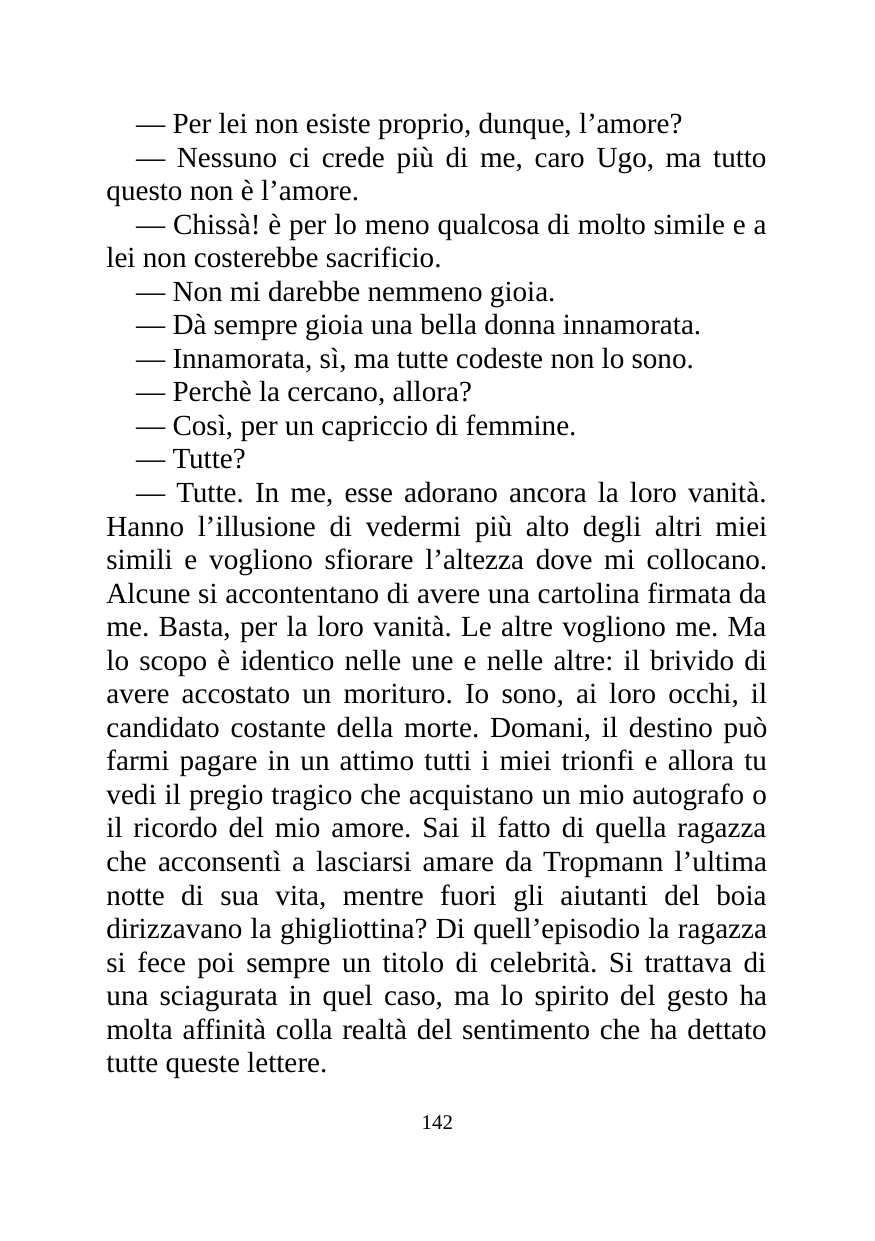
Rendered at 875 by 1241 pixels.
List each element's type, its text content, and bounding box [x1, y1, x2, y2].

text — Dà sempre gioia una bella donna innamorata. [106, 307, 768, 341]
text — Perchè la cercano, allora? [106, 374, 768, 408]
text — Tutte? [106, 442, 768, 475]
text — Tutte. In me, esse adorano ancora la loro vanità. Hanno l’illusione di vedermi più alto degli altri miei simili e vogliono sfiorare l’altezza dove mi collocano. Alcune si accontentano di avere una cartolina firmata da me. Basta, per la loro vanità. Le altre vogliono me. Ma lo scopo è identico nelle une e nelle altre: il brivido di avere accostato un morituro. Io sono, ai loro occhi, il candidato costante della morte. Domani, il destino può farmi pagare in un attimo tutti i miei trionfi e allora tu vedi il pregio tragico che acquistano un mio autografo o il ricordo del mio amore. Sai il fatto di quella ragazza che acconsentì a lasciarsi amare da Tropmann l’ultima notte di sua vita, mentre fuori gli aiutanti del boia dirizzavano la ghigliottina? Di quell’episodio la ragazza si fece poi sempre un titolo di celebrità. Si trattava di una sciagurata in quel caso, ma lo spirito del gesto ha molta affinità colla realtà del sentimento che ha dettato tutte queste lettere. [106, 475, 768, 1079]
text — Non mi darebbe nemmeno gioia. [106, 274, 768, 307]
text — Per lei non esiste proprio, dunque, l’amore? [106, 106, 768, 140]
text — Nessuno ci crede più di me, caro Ugo, ma tutto questo non è l’amore. [106, 140, 768, 207]
text — Innamorata, sì, ma tutte codeste non lo sono. [106, 341, 768, 374]
text — Così, per un capriccio di femmine. [106, 408, 768, 442]
text — Chissà! è per lo meno qualcosa di molto simile e a lei non costerebbe sacrificio. [106, 207, 768, 274]
